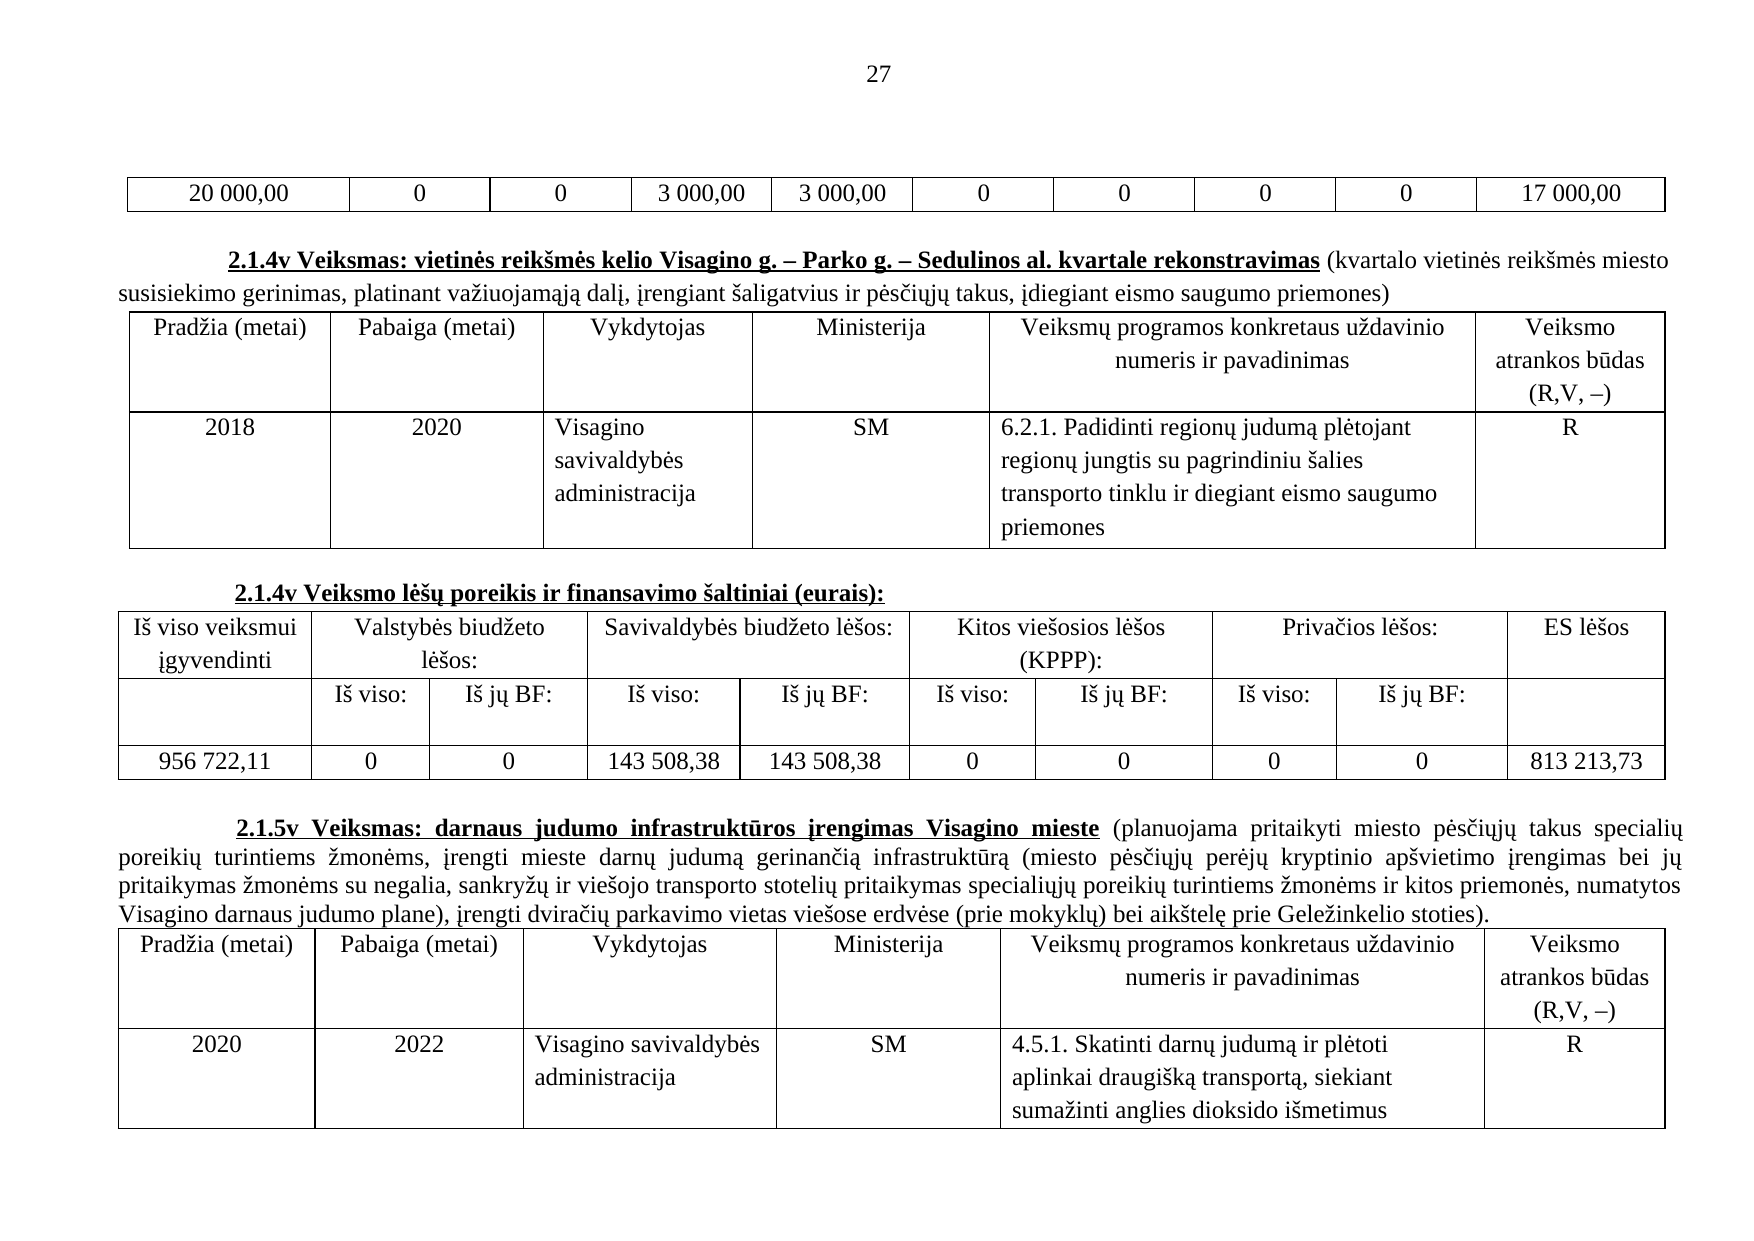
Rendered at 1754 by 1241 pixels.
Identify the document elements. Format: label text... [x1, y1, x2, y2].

table_header Pradžia (metai) [119, 929, 314, 1028]
table_cell 17 000,00 [1477, 178, 1664, 211]
table_cell Iš viso: [1213, 679, 1336, 745]
table_header Valstybės biudžeto lėšos: [312, 612, 587, 678]
table_cell 0 [1337, 746, 1507, 779]
table_cell SM [777, 1029, 1000, 1128]
table_cell Iš jų BF: [741, 679, 909, 745]
table_cell SM [753, 413, 989, 548]
table_cell 0 [430, 746, 587, 779]
table_cell Iš jų BF: [1337, 679, 1507, 745]
table_cell R [1485, 1029, 1664, 1128]
table_header Kitos viešosios lėšos (KPPP): [910, 612, 1212, 678]
text 2.1.4v Veiksmo lėšų poreikis ir finansavimo šaltiniai (eurais): [118, 578, 1639, 607]
table_cell 0 [910, 746, 1035, 779]
table_cell 2020 [331, 413, 543, 548]
table_cell 0 [913, 178, 1053, 211]
table_cell 0 [1054, 178, 1194, 211]
table_header Ministerija [777, 929, 1000, 1028]
table_cell 4.5.1. Skatinti darnų judumą ir plėtoti aplinkai draugišką transportą, siekiant sumažinti anglies dioksido išmetimus [1001, 1029, 1484, 1128]
table_cell Iš viso: [312, 679, 429, 745]
table_cell 3 000,00 [632, 178, 771, 211]
table_header Iš viso veiksmui įgyvendinti [119, 612, 311, 678]
table_header ES lėšos [1508, 612, 1664, 678]
table_cell Visagino savivaldybės administracija [524, 1029, 776, 1128]
table_cell 2020 [119, 1029, 314, 1128]
table_cell R [1476, 413, 1664, 548]
text 2.1.5v Veiksmas: darnaus judumo infrastruktūros įrengimas Visagino mieste (planuojama pritaikyti miesto pėsčiųjų takus specialių poreikių turintiems žmonėms, įrengti mieste darnų judumą gerinančią infrastruktūrą (miesto pėsčiųjų perėjų kryptinio apšvietimo įrengimas bei jų pritaikymas žmonėms su negalia, sankryžų ir viešojo transporto stotelių pritaikymas specialiųjų poreikių turintiems žmonėms ir kitos priemonės, numatytos Visagino darnaus judumo plane), įrengti dviračių parkavimo vietas viešose erdvėse (prie mokyklų) bei aikštelę prie Geležinkelio stoties). [118, 813, 1683, 928]
table_cell 0 [1036, 746, 1212, 779]
table_cell Visagino savivaldybės administracija [544, 413, 752, 548]
table_header Savivaldybės biudžeto lėšos: [588, 612, 909, 678]
table_cell Iš jų BF: [1036, 679, 1212, 745]
table_header Pabaiga (metai) [331, 313, 543, 411]
table_header Pradžia (metai) [130, 313, 330, 411]
table_cell 3 000,00 [772, 178, 912, 211]
table_header Vykdytojas [524, 929, 776, 1028]
text 2.1.4v Veiksmas: vietinės reikšmės kelio Visagino g. – Parko g. – Sedulinos al. kvartale rekonstravimas (kvartalo vietinės reikšmės miesto susisiekimo gerinimas, platinant važiuojamąją dalį, įrengiant šaligatvius ir pėsčiųjų takus, įdiegiant eismo saugumo priemones) [118, 245, 1751, 307]
table_cell [119, 679, 311, 745]
table_cell 0 [491, 178, 631, 211]
table_cell 0 [1213, 746, 1336, 779]
table_cell 2018 [130, 413, 330, 548]
table_header Veiksmų programos konkretaus uždavinio numeris ir pavadinimas [1001, 929, 1484, 1028]
table_header Veiksmo atrankos būdas (R,V, –) [1485, 929, 1664, 1028]
table_cell 813 213,73 [1508, 746, 1664, 779]
table_cell 0 [312, 746, 429, 779]
table_header Veiksmų programos konkretaus uždavinio numeris ir pavadinimas [990, 313, 1475, 411]
table_header Pabaiga (metai) [316, 929, 523, 1028]
table_cell 956 722,11 [119, 746, 311, 779]
table_cell 0 [1336, 178, 1476, 211]
table_cell 6.2.1. Padidinti regionų judumą plėtojant regionų jungtis su pagrindiniu šalies transporto tinklu ir diegiant eismo saugumo priemones [990, 413, 1475, 548]
table_header Ministerija [753, 313, 989, 411]
table_cell 0 [1195, 178, 1335, 211]
table_cell Iš viso: [910, 679, 1035, 745]
table_header Privačios lėšos: [1213, 612, 1507, 678]
table_cell 20 000,00 [128, 178, 349, 211]
table_cell 2022 [316, 1029, 523, 1128]
table_cell Iš viso: [588, 679, 739, 745]
table_header Vykdytojas [544, 313, 752, 411]
table_cell 143 508,38 [588, 746, 739, 779]
table_cell Iš jų BF: [430, 679, 587, 745]
table_cell 0 [350, 178, 489, 211]
table_cell 143 508,38 [741, 746, 909, 779]
table_header Veiksmo atrankos būdas (R,V, –) [1476, 313, 1664, 411]
table_cell [1508, 679, 1664, 745]
